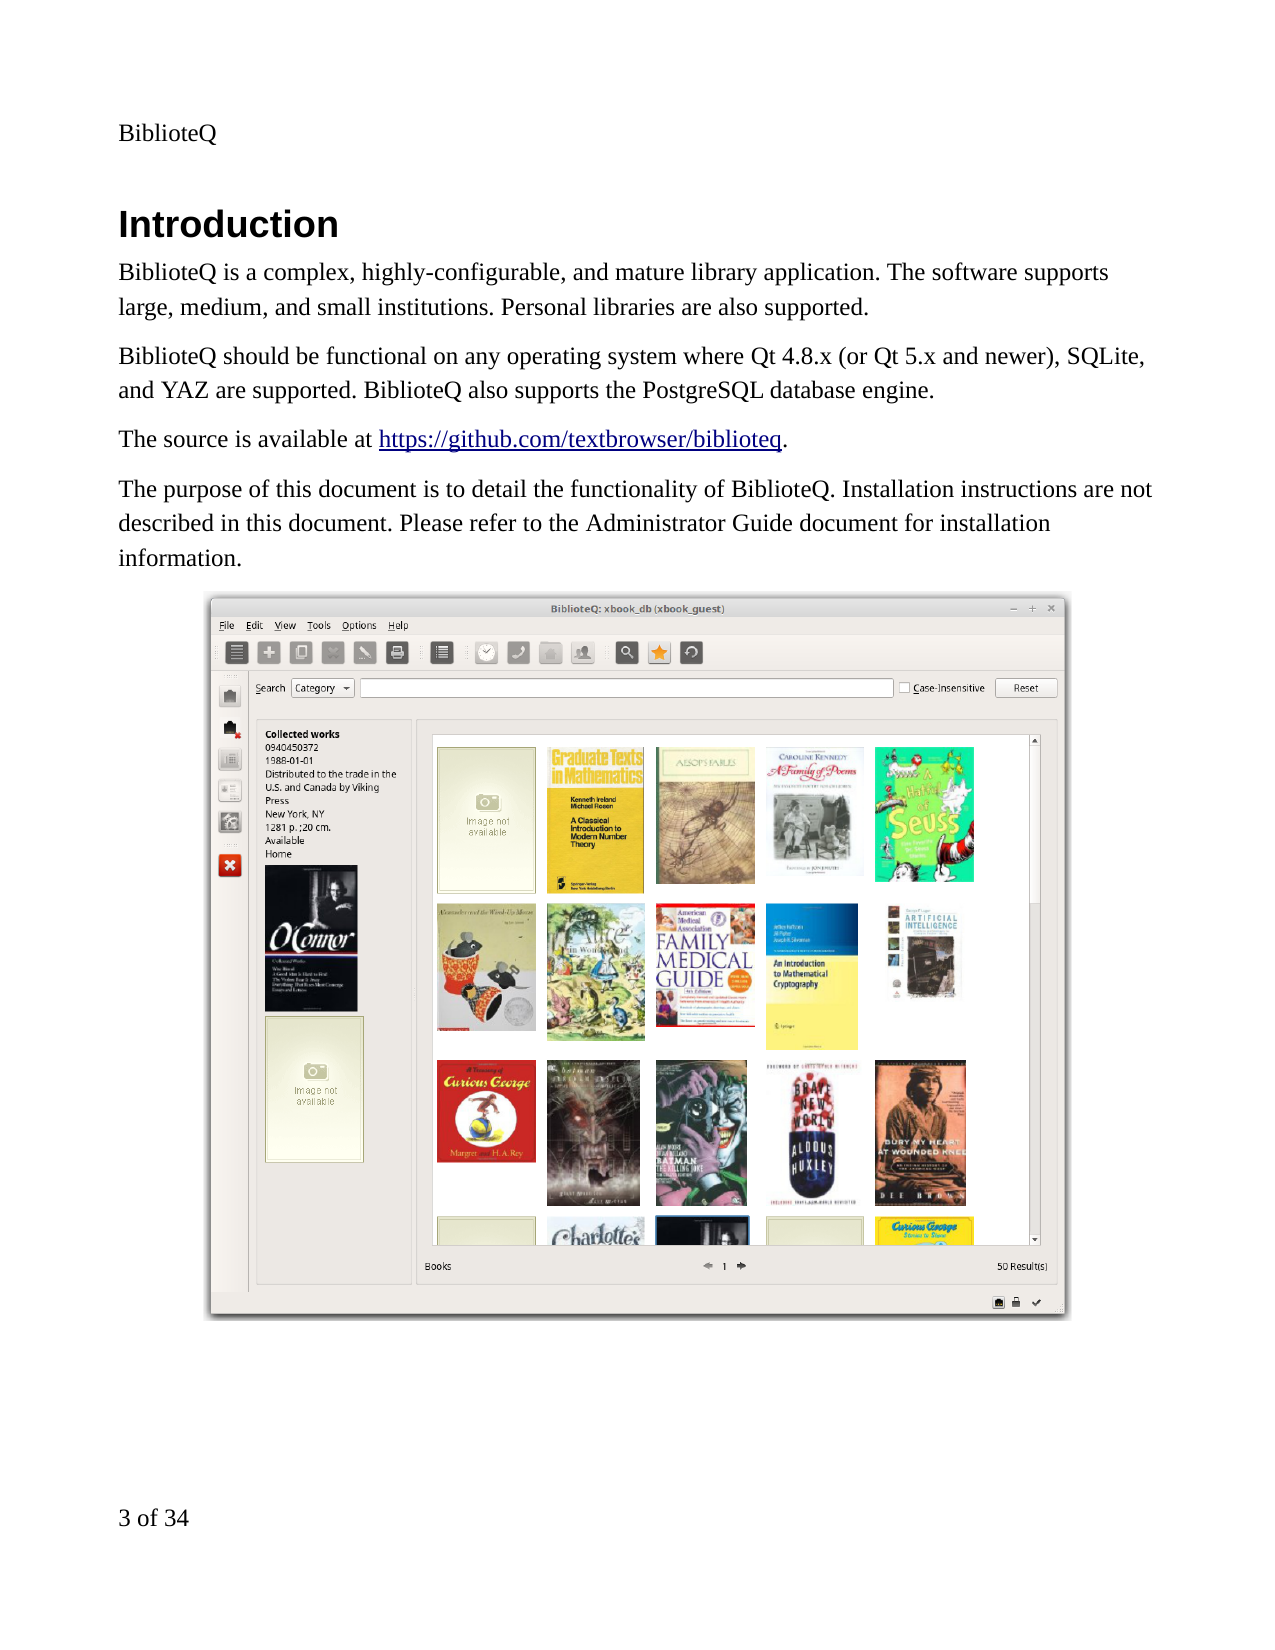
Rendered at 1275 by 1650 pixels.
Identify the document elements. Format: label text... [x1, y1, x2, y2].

text BiblioteQ is a complex, highly-configurable, and mature library application. The software supports large, medium, and small institutions. Personal libraries are also supported. [118, 257, 1157, 321]
picture [203, 591, 1072, 1321]
text The source is available at https://github.com/textbrowser/biblioteq. [118, 424, 1157, 453]
text BiblioteQ should be functional on any operating system where Qt 4.8.x (or Qt 5.x and newer), SQLite, and YAZ are supported. BiblioteQ also supports the PostgreSQL database engine. [118, 341, 1157, 404]
text The purpose of this document is to detail the functionality of BiblioteQ. Installation instructions are not described in this document. Please refer to the Administrator Guide document for installation information. [118, 474, 1157, 571]
subtitle Introduction [118, 201, 1157, 245]
